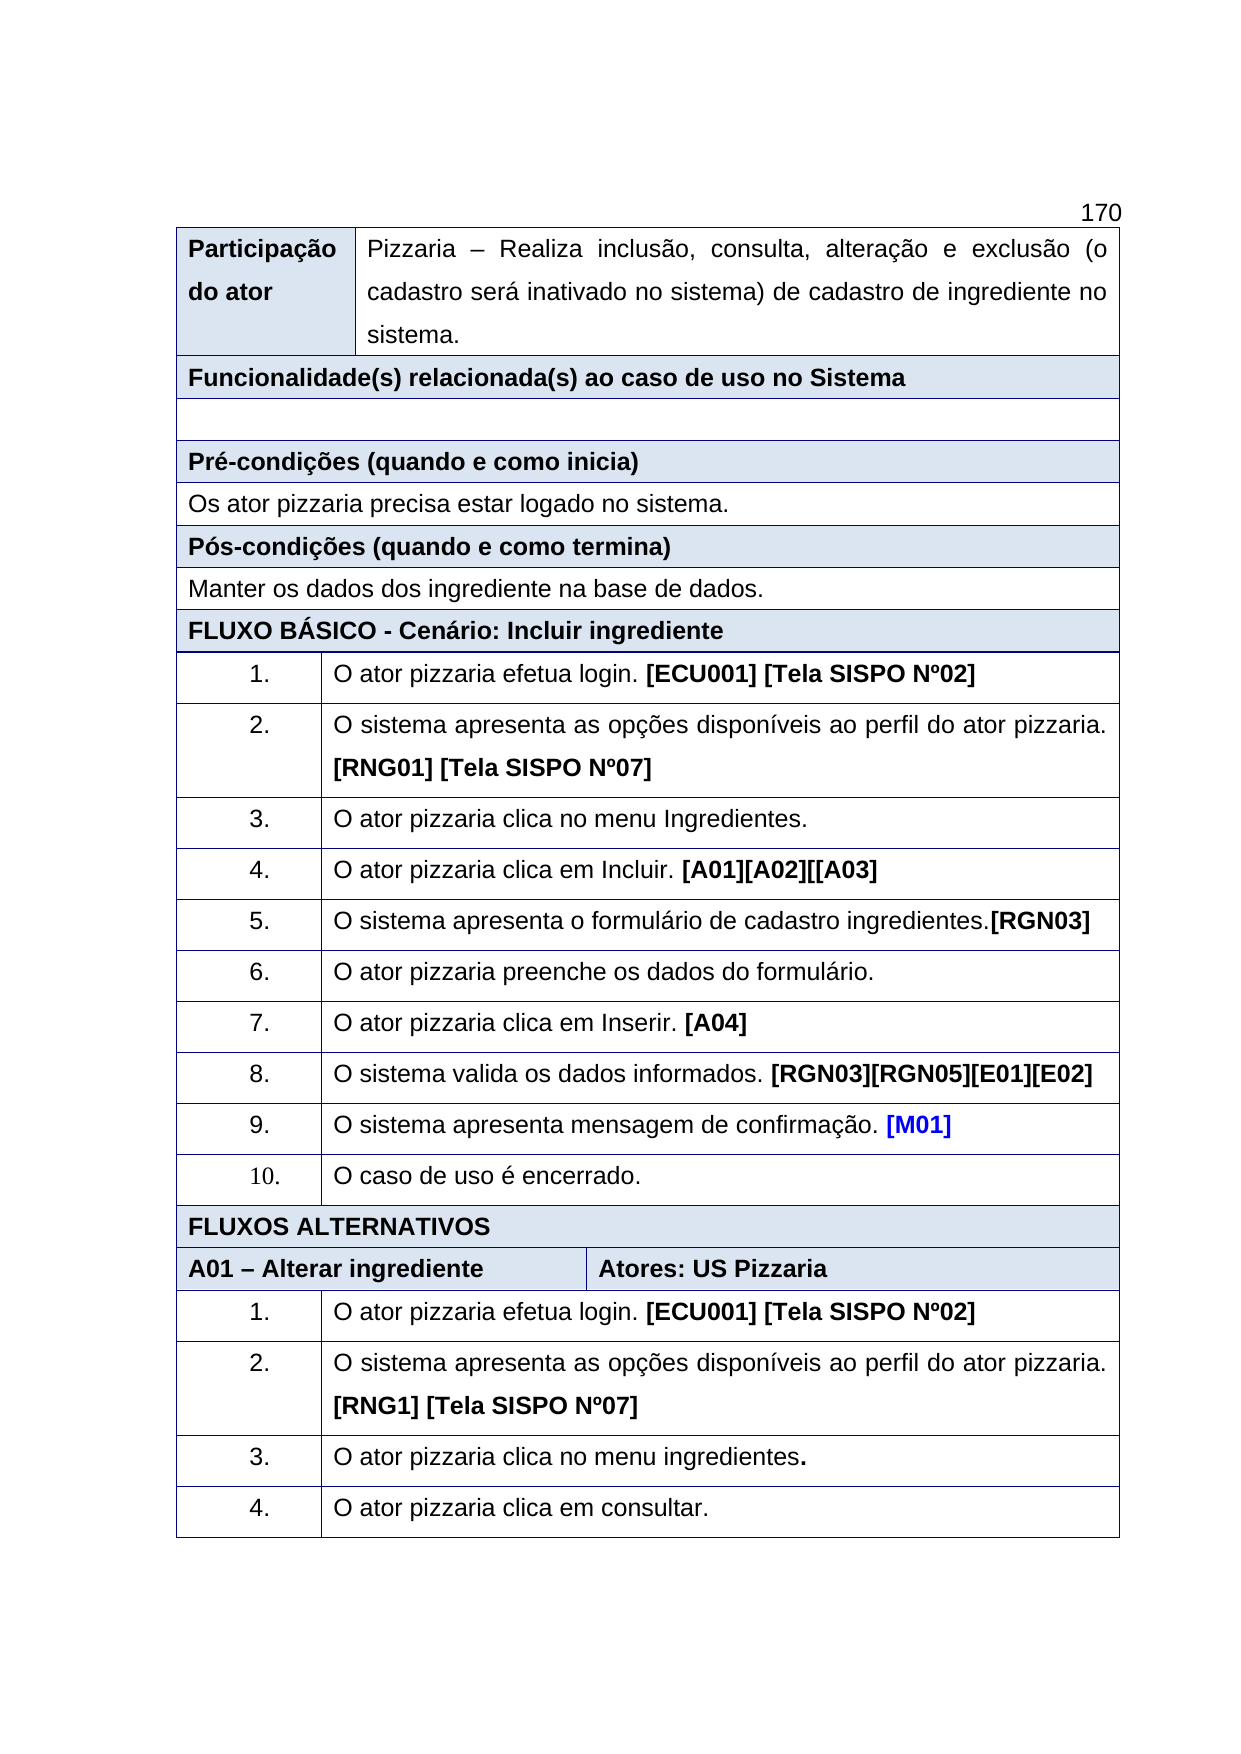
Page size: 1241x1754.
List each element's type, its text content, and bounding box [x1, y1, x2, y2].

table_cell Participação do ator [177, 228, 355, 355]
table_cell O ator pizzaria efetua login. [ECU001] [Tela SISPO Nº02] [322, 1291, 1119, 1341]
table_cell Funcionalidade(s) relacionada(s) ao caso de uso no Sistema [177, 356, 1119, 398]
table_cell Manter os dados dos ingrediente na base de dados. [177, 568, 1119, 609]
table_cell [177, 849, 321, 899]
table_cell [177, 1155, 321, 1205]
table_cell A01 – Alterar ingrediente [177, 1248, 586, 1289]
table_cell [177, 900, 321, 950]
table_cell O sistema apresenta as opções disponíveis ao perfil do ator pizzaria. [RNG01] [Tela SISPO Nº07] [322, 704, 1119, 797]
table_cell Os ator pizzaria precisa estar logado no sistema. [177, 483, 1119, 524]
table_cell O ator pizzaria clica no menu Ingredientes. [322, 798, 1119, 848]
table_cell O sistema apresenta as opções disponíveis ao perfil do ator pizzaria. [RNG1] [Tela SISPO Nº07] [322, 1342, 1119, 1435]
table_cell FLUXO BÁSICO - Cenário: Incluir ingrediente [177, 610, 1119, 651]
table_cell Pizzaria – Realiza inclusão, consulta, alteração e exclusão (o cadastro será inativado no sistema) de cadastro de ingrediente no sistema. [356, 228, 1119, 355]
table_cell O ator pizzaria clica no menu ingredientes. [322, 1436, 1119, 1486]
table_cell [177, 704, 321, 797]
table_cell Pré-condições (quando e como inicia) [177, 441, 1119, 482]
table_cell O sistema valida os dados informados. [RGN03][RGN05][E01][E02] [322, 1053, 1119, 1103]
table_cell [177, 1436, 321, 1486]
table_cell O ator pizzaria preenche os dados do formulário. [322, 951, 1119, 1001]
table_cell [177, 1104, 321, 1154]
table_cell [177, 798, 321, 848]
table_cell O sistema apresenta o formulário de cadastro ingredientes.[RGN03] [322, 900, 1119, 950]
table_cell [177, 1053, 321, 1103]
table_cell O ator pizzaria efetua login. [ECU001] [Tela SISPO Nº02] [322, 653, 1119, 702]
table_cell [177, 951, 321, 1001]
table_cell [177, 1487, 321, 1537]
table_cell O sistema apresenta mensagem de confirmação. [M01] [322, 1104, 1119, 1154]
table_cell [177, 653, 321, 702]
table_cell O caso de uso é encerrado. [322, 1155, 1119, 1205]
table_cell [177, 1291, 321, 1341]
table_cell FLUXOS ALTERNATIVOS [177, 1206, 1119, 1247]
table_cell O ator pizzaria clica em Inserir. [A04] [322, 1002, 1119, 1052]
table_cell Pós-condições (quando e como termina) [177, 526, 1119, 567]
table_cell Atores: US Pizzaria [587, 1248, 1119, 1289]
table_cell O ator pizzaria clica em Incluir. [A01][A02][[A03] [322, 849, 1119, 899]
table_cell O ator pizzaria clica em consultar. [322, 1487, 1119, 1537]
table_cell [177, 399, 1119, 440]
table_cell [177, 1342, 321, 1435]
table_cell [177, 1002, 321, 1052]
